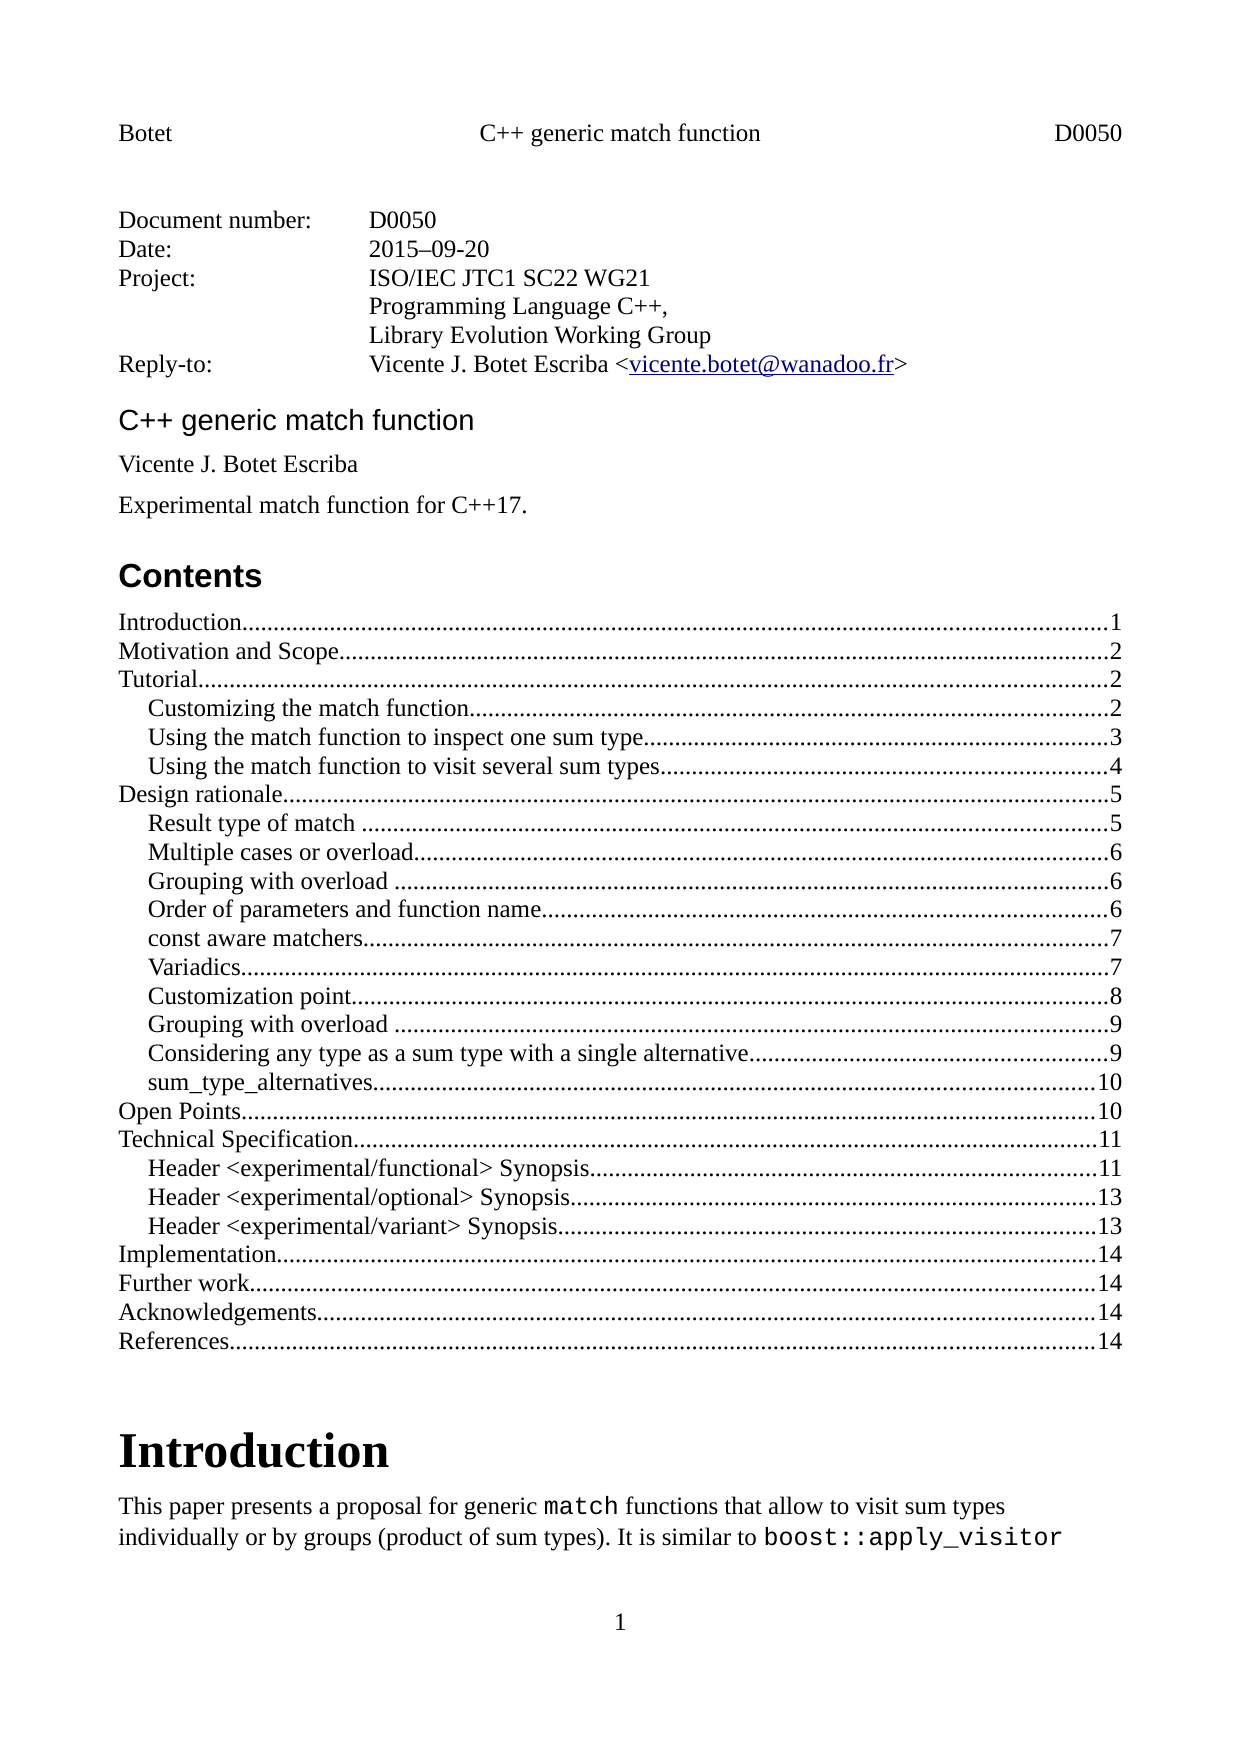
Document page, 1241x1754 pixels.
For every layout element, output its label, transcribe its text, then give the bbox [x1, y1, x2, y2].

text Order of parameters and function name 6 [148, 894, 1122, 923]
text This paper presents a proposal for generic match functions that allow to visit sum types individually or by groups (product of sum types). It is similar to boost::apply_visitor [118, 1491, 1122, 1552]
text Technical Specification 11 [118, 1124, 1122, 1153]
table_cell Date: [118, 234, 368, 263]
text Customization point 8 [148, 981, 1122, 1009]
text References 14 [118, 1326, 1122, 1354]
text Result type of match 5 [148, 808, 1122, 837]
subtitle Introduction [118, 1421, 1122, 1478]
text const aware matchers 7 [148, 923, 1122, 952]
table_header D0050 [369, 205, 1002, 234]
table_cell Reply-to: [118, 349, 368, 378]
text Header <experimental/optional> Synopsis 13 [148, 1182, 1122, 1211]
text Acknowledgements 14 [118, 1297, 1122, 1326]
subtitle Contents [118, 556, 1122, 594]
table_cell 2015–09-20 [369, 234, 1002, 263]
subtitle C++ generic match function [118, 403, 1122, 436]
text Variadics 7 [148, 952, 1122, 981]
text Further work 14 [118, 1268, 1122, 1297]
text Customizing the match function 2 [148, 693, 1122, 722]
table_cell ISO/IEC JTC1 SC22 WG21 Programming Language C++, Library Evolution Working Group [369, 263, 1002, 349]
text Experimental match function for C++17. [118, 490, 1122, 519]
text Using the match function to inspect one sum type 3 [148, 722, 1122, 751]
text Grouping with overload 6 [148, 866, 1122, 894]
text Considering any type as a sum type with a single alternative 9 [148, 1038, 1122, 1067]
table_cell Project: [118, 263, 368, 349]
text Grouping with overload 9 [148, 1009, 1122, 1038]
text Implementation 14 [118, 1239, 1122, 1268]
text Header <experimental/functional> Synopsis 11 [148, 1153, 1122, 1182]
text Vicente J. Botet Escriba [118, 449, 1122, 477]
text Multiple cases or overload 6 [148, 837, 1122, 866]
text Header <experimental/variant> Synopsis 13 [148, 1211, 1122, 1239]
text Using the match function to visit several sum types 4 [148, 751, 1122, 779]
text Design rationale 5 [118, 779, 1122, 808]
text Tutorial 2 [118, 664, 1122, 693]
text Introduction 1 [118, 607, 1122, 636]
table_cell Vicente J. Botet Escriba <vicente.botet@wanadoo.fr> [369, 349, 1002, 378]
text Open Points 10 [118, 1096, 1122, 1124]
text sum_type_alternatives 10 [148, 1067, 1122, 1096]
table_header Document number: [118, 205, 368, 234]
text Motivation and Scope 2 [118, 636, 1122, 664]
